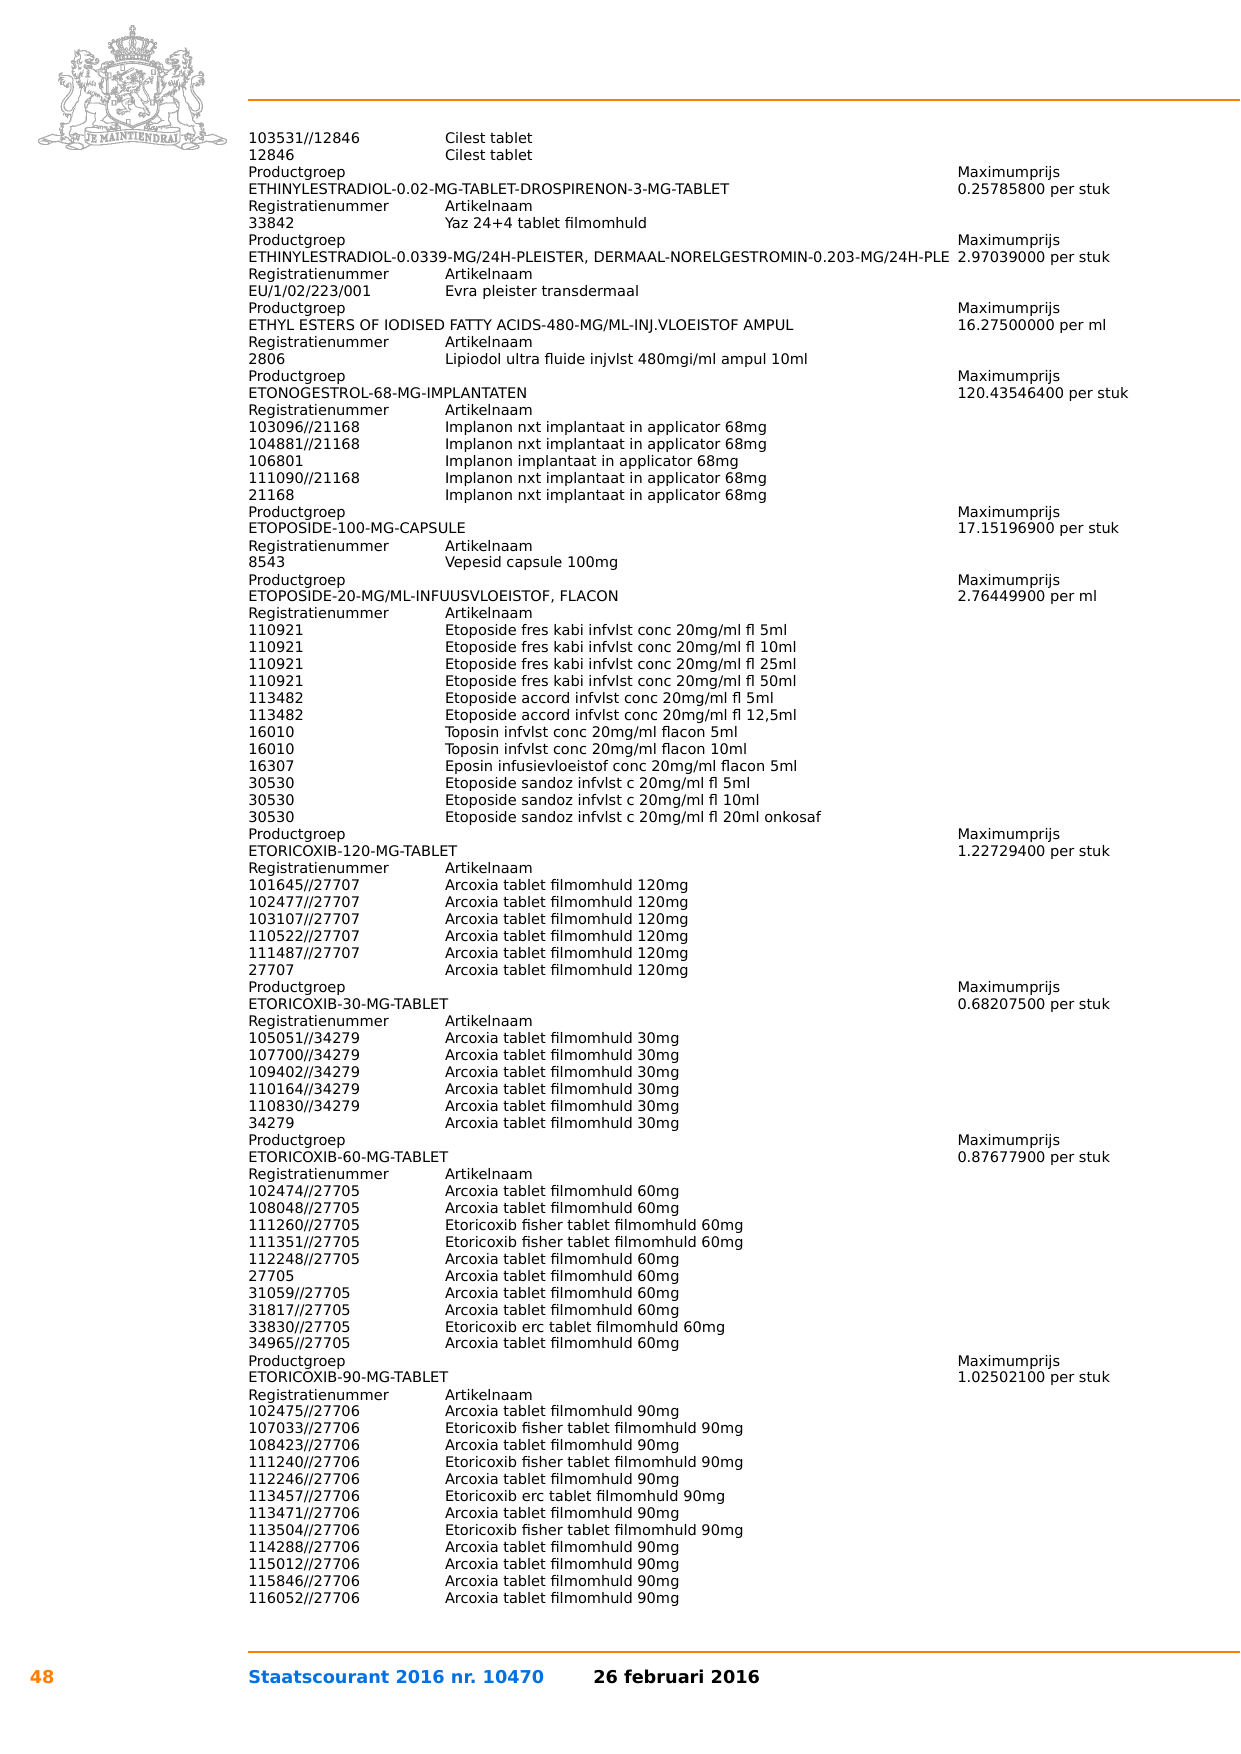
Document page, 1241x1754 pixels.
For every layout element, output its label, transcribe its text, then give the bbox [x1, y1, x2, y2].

table_cell [951, 419, 1163, 436]
table_cell Etoricoxib fisher tablet filmomhuld 90mg [439, 1454, 951, 1471]
table_cell [951, 690, 1163, 707]
table_cell [951, 1183, 1163, 1199]
table_cell 110921 [248, 656, 439, 673]
table_cell [951, 130, 1163, 147]
picture [38, 25, 227, 150]
table_cell 113504//27706 [248, 1522, 439, 1539]
table_cell [951, 877, 1163, 894]
table_cell Registratienummer [248, 334, 439, 351]
table_cell 31059//27705 [248, 1285, 439, 1301]
table_cell 113482 [248, 707, 439, 724]
table_cell Productgroep [248, 300, 439, 317]
table_cell Maximumprijs [951, 164, 1163, 181]
table_cell [951, 1081, 1163, 1098]
table_cell [951, 809, 1163, 826]
table_cell 33842 [248, 215, 439, 232]
table_cell Registratienummer [248, 1386, 439, 1403]
table_cell Arcoxia tablet filmomhuld 60mg [439, 1335, 951, 1352]
table_cell Etoposide fres kabi infvlst conc 20mg/ml fl 5ml [439, 622, 951, 639]
table_cell 16307 [248, 758, 439, 775]
table_cell Artikelnaam [439, 605, 951, 622]
table_cell Registratienummer [248, 605, 439, 622]
table_cell Arcoxia tablet filmomhuld 120mg [439, 928, 951, 945]
table_cell [951, 724, 1163, 741]
table_cell 103096//21168 [248, 419, 439, 436]
table_cell 27707 [248, 962, 439, 979]
table_cell 105051//34279 [248, 1030, 439, 1047]
table_cell [951, 1556, 1163, 1573]
table_cell Arcoxia tablet filmomhuld 30mg [439, 1030, 951, 1047]
table_cell Etoposide fres kabi infvlst conc 20mg/ml fl 50ml [439, 673, 951, 690]
table_cell 8543 [248, 554, 439, 571]
table_cell [951, 351, 1163, 368]
table_cell [951, 1251, 1163, 1267]
table_cell Arcoxia tablet filmomhuld 60mg [439, 1183, 951, 1199]
table_cell [951, 147, 1163, 164]
table_cell 21168 [248, 486, 439, 503]
table_cell 1.02502100 per stuk [951, 1369, 1163, 1386]
table_cell [951, 436, 1163, 452]
table_cell [951, 198, 1163, 215]
table_cell Implanon nxt implantaat in applicator 68mg [439, 436, 951, 452]
table_cell Arcoxia tablet filmomhuld 120mg [439, 894, 951, 911]
table_cell 27705 [248, 1268, 439, 1284]
table_cell ETHINYLESTRADIOL-0.0339-MG/24H-PLEISTER, DERMAAL-NORELGESTROMIN-0.203-MG/24H-PLE [248, 249, 951, 266]
table_cell Toposin infvlst conc 20mg/ml flacon 10ml [439, 741, 951, 758]
table_cell Maximumprijs [951, 979, 1163, 996]
table_cell 110921 [248, 639, 439, 656]
table_cell 116052//27706 [248, 1590, 439, 1607]
table_cell [951, 775, 1163, 792]
table_cell [951, 1013, 1163, 1030]
table_cell Productgroep [248, 232, 439, 249]
table_cell 102477//27707 [248, 894, 439, 911]
table_cell [951, 1115, 1163, 1132]
table_cell Registratienummer [248, 402, 439, 418]
table_cell 31817//27705 [248, 1301, 439, 1318]
table_cell ETHINYLESTRADIOL-0.02-MG-TABLET-DROSPIRENON-3-MG-TABLET [248, 181, 951, 198]
table_cell 115846//27706 [248, 1573, 439, 1590]
table_cell Registratienummer [248, 538, 439, 554]
table_cell [951, 673, 1163, 690]
table_cell 110522//27707 [248, 928, 439, 945]
table_cell Evra pleister transdermaal [439, 283, 951, 300]
table_cell 0.25785800 per stuk [951, 181, 1163, 198]
table_cell 107033//27706 [248, 1420, 439, 1437]
table_cell Arcoxia tablet filmomhuld 60mg [439, 1268, 951, 1284]
table_cell [951, 266, 1163, 283]
table_cell [439, 368, 951, 384]
table_cell Arcoxia tablet filmomhuld 120mg [439, 911, 951, 928]
table_cell Etoricoxib fisher tablet filmomhuld 90mg [439, 1420, 951, 1437]
table_cell [951, 1488, 1163, 1505]
table_cell 0.87677900 per stuk [951, 1149, 1163, 1166]
table_cell Artikelnaam [439, 1013, 951, 1030]
table_cell [951, 334, 1163, 351]
table_cell 111240//27706 [248, 1454, 439, 1471]
table_cell 33830//27705 [248, 1319, 439, 1335]
table_cell Registratienummer [248, 1166, 439, 1183]
table_cell 113482 [248, 690, 439, 707]
table_cell Maximumprijs [951, 300, 1163, 317]
table_cell 102474//27705 [248, 1183, 439, 1199]
table_cell [951, 470, 1163, 486]
table_cell EU/1/02/223/001 [248, 283, 439, 300]
table_cell 112246//27706 [248, 1471, 439, 1488]
table_cell ETONOGESTROL-68-MG-IMPLANTATEN [248, 385, 951, 402]
table_cell [951, 1047, 1163, 1064]
table_cell [951, 486, 1163, 503]
table_cell [951, 707, 1163, 724]
table_cell ETORICOXIB-30-MG-TABLET [248, 996, 951, 1013]
table_cell Arcoxia tablet filmomhuld 30mg [439, 1115, 951, 1132]
table_cell Artikelnaam [439, 538, 951, 554]
table_cell Implanon nxt implantaat in applicator 68mg [439, 419, 951, 436]
table_cell 110921 [248, 673, 439, 690]
table_cell Arcoxia tablet filmomhuld 60mg [439, 1301, 951, 1318]
table_cell Arcoxia tablet filmomhuld 30mg [439, 1098, 951, 1115]
table_cell Registratienummer [248, 1013, 439, 1030]
table_cell Implanon nxt implantaat in applicator 68mg [439, 470, 951, 486]
table_cell [439, 571, 951, 588]
table_cell Implanon nxt implantaat in applicator 68mg [439, 486, 951, 503]
table_cell [951, 758, 1163, 775]
table_cell [951, 911, 1163, 928]
table_cell [439, 232, 951, 249]
table_cell Etoricoxib erc tablet filmomhuld 90mg [439, 1488, 951, 1505]
table_cell 2.97039000 per stuk [951, 249, 1163, 266]
table_cell Etoricoxib erc tablet filmomhuld 60mg [439, 1319, 951, 1335]
table_cell [951, 1166, 1163, 1183]
table_cell [951, 1522, 1163, 1539]
table_cell [951, 1505, 1163, 1522]
table_cell [951, 928, 1163, 945]
table_cell [951, 1319, 1163, 1335]
table_cell [951, 792, 1163, 809]
table_cell 102475//27706 [248, 1403, 439, 1420]
table_cell [951, 453, 1163, 469]
table_cell 104881//21168 [248, 436, 439, 452]
table_cell Arcoxia tablet filmomhuld 90mg [439, 1573, 951, 1590]
table_cell 120.43546400 per stuk [951, 385, 1163, 402]
table_cell Artikelnaam [439, 1386, 951, 1403]
table_cell Artikelnaam [439, 1166, 951, 1183]
table_cell [951, 1420, 1163, 1437]
table_cell ETORICOXIB-90-MG-TABLET [248, 1369, 951, 1386]
table_cell Arcoxia tablet filmomhuld 60mg [439, 1251, 951, 1267]
table_cell Productgroep [248, 979, 439, 996]
table_cell Etoricoxib fisher tablet filmomhuld 90mg [439, 1522, 951, 1539]
table_cell Productgroep [248, 504, 439, 520]
table_cell Etoposide sandoz infvlst c 20mg/ml fl 20ml onkosaf [439, 809, 951, 826]
table_cell Artikelnaam [439, 266, 951, 283]
table_cell Arcoxia tablet filmomhuld 90mg [439, 1505, 951, 1522]
table_cell 112248//27705 [248, 1251, 439, 1267]
table_cell [951, 962, 1163, 979]
table_cell [951, 1030, 1163, 1047]
table_cell 103531//12846 [248, 130, 439, 147]
table_cell 110921 [248, 622, 439, 639]
table_cell [439, 1353, 951, 1369]
table_cell ETHYL ESTERS OF IODISED FATTY ACIDS-480-MG/ML-INJ.VLOEISTOF AMPUL [248, 317, 951, 334]
table_cell Cilest tablet [439, 147, 951, 164]
table_cell Productgroep [248, 826, 439, 843]
table_cell Maximumprijs [951, 1353, 1163, 1369]
table_cell 113471//27706 [248, 1505, 439, 1522]
table_cell [439, 164, 951, 181]
table_cell 115012//27706 [248, 1556, 439, 1573]
table_cell Artikelnaam [439, 334, 951, 351]
table_cell Arcoxia tablet filmomhuld 120mg [439, 877, 951, 894]
table_cell Arcoxia tablet filmomhuld 30mg [439, 1064, 951, 1081]
table_cell [951, 1573, 1163, 1590]
table_cell Arcoxia tablet filmomhuld 30mg [439, 1081, 951, 1098]
table_cell Etoposide accord infvlst conc 20mg/ml fl 5ml [439, 690, 951, 707]
table_cell ETORICOXIB-60-MG-TABLET [248, 1149, 951, 1166]
table_cell [951, 622, 1163, 639]
table_cell 2806 [248, 351, 439, 368]
table_cell 2.76449900 per ml [951, 588, 1163, 605]
table_cell [951, 1471, 1163, 1488]
table_cell [951, 1098, 1163, 1115]
table_cell Arcoxia tablet filmomhuld 90mg [439, 1437, 951, 1454]
table_cell Artikelnaam [439, 402, 951, 418]
table_cell Implanon implantaat in applicator 68mg [439, 453, 951, 469]
table_cell [951, 215, 1163, 232]
table_cell [951, 1454, 1163, 1471]
table_cell Productgroep [248, 1132, 439, 1149]
table_cell ETORICOXIB-120-MG-TABLET [248, 843, 951, 860]
table_cell Etoposide fres kabi infvlst conc 20mg/ml fl 25ml [439, 656, 951, 673]
table_cell 111260//27705 [248, 1217, 439, 1233]
table_cell [951, 1386, 1163, 1403]
table_cell 17.15196900 per stuk [951, 520, 1163, 537]
table_cell [439, 979, 951, 996]
table_cell Etoposide sandoz infvlst c 20mg/ml fl 10ml [439, 792, 951, 809]
table_cell [951, 605, 1163, 622]
table_cell 111487//27707 [248, 945, 439, 962]
table_cell Arcoxia tablet filmomhuld 120mg [439, 945, 951, 962]
table_cell [951, 1335, 1163, 1352]
table_cell Arcoxia tablet filmomhuld 90mg [439, 1403, 951, 1420]
table_cell Maximumprijs [951, 368, 1163, 384]
table_cell Cilest tablet [439, 130, 951, 147]
table_cell Arcoxia tablet filmomhuld 90mg [439, 1539, 951, 1556]
table_cell Productgroep [248, 368, 439, 384]
table_cell [951, 1268, 1163, 1284]
table_cell Registratienummer [248, 266, 439, 283]
table_cell Arcoxia tablet filmomhuld 60mg [439, 1285, 951, 1301]
table_cell 103107//27707 [248, 911, 439, 928]
table_cell 16010 [248, 724, 439, 741]
table_cell 108048//27705 [248, 1200, 439, 1217]
table_cell [951, 860, 1163, 877]
table_cell 101645//27707 [248, 877, 439, 894]
table_cell 111351//27705 [248, 1234, 439, 1251]
table_cell [951, 1539, 1163, 1556]
table_cell Toposin infvlst conc 20mg/ml flacon 5ml [439, 724, 951, 741]
table_cell Etoricoxib fisher tablet filmomhuld 60mg [439, 1217, 951, 1233]
table_cell [951, 1217, 1163, 1233]
table_cell Productgroep [248, 164, 439, 181]
table_cell [951, 1285, 1163, 1301]
table_cell [951, 945, 1163, 962]
table_cell Arcoxia tablet filmomhuld 120mg [439, 962, 951, 979]
table_cell 30530 [248, 809, 439, 826]
table_cell 114288//27706 [248, 1539, 439, 1556]
table_cell 30530 [248, 792, 439, 809]
table_cell 1.22729400 per stuk [951, 843, 1163, 860]
table_cell [951, 1301, 1163, 1318]
table_cell Arcoxia tablet filmomhuld 30mg [439, 1047, 951, 1064]
table_cell [951, 1234, 1163, 1251]
table_cell 106801 [248, 453, 439, 469]
table_cell Artikelnaam [439, 198, 951, 215]
table_cell Maximumprijs [951, 826, 1163, 843]
table_cell 16.27500000 per ml [951, 317, 1163, 334]
table_cell [439, 1132, 951, 1149]
table_cell [951, 639, 1163, 656]
table_cell [951, 741, 1163, 758]
table_cell 34279 [248, 1115, 439, 1132]
table_cell Arcoxia tablet filmomhuld 60mg [439, 1200, 951, 1217]
table_cell Etoricoxib fisher tablet filmomhuld 60mg [439, 1234, 951, 1251]
table_cell Maximumprijs [951, 571, 1163, 588]
table_cell Productgroep [248, 571, 439, 588]
table_cell Maximumprijs [951, 1132, 1163, 1149]
table_cell [951, 1200, 1163, 1217]
table_cell Yaz 24+4 tablet filmomhuld [439, 215, 951, 232]
table_cell [951, 402, 1163, 418]
table_cell [951, 1064, 1163, 1081]
table_cell Etoposide sandoz infvlst c 20mg/ml fl 5ml [439, 775, 951, 792]
table_cell Registratienummer [248, 860, 439, 877]
table_cell [951, 656, 1163, 673]
table_cell [439, 826, 951, 843]
table_cell Etoposide fres kabi infvlst conc 20mg/ml fl 10ml [439, 639, 951, 656]
table_cell [951, 1403, 1163, 1420]
table_cell 16010 [248, 741, 439, 758]
table_cell Etoposide accord infvlst conc 20mg/ml fl 12,5ml [439, 707, 951, 724]
table_cell Arcoxia tablet filmomhuld 90mg [439, 1556, 951, 1573]
table_cell 109402//34279 [248, 1064, 439, 1081]
table_cell [439, 504, 951, 520]
table_cell Registratienummer [248, 198, 439, 215]
table_cell [951, 1590, 1163, 1607]
table_cell [951, 283, 1163, 300]
table_cell [951, 538, 1163, 554]
table_cell 108423//27706 [248, 1437, 439, 1454]
table_cell Eposin infusievloeistof conc 20mg/ml flacon 5ml [439, 758, 951, 775]
table_cell 30530 [248, 775, 439, 792]
table_cell 34965//27705 [248, 1335, 439, 1352]
table_cell ETOPOSIDE-100-MG-CAPSULE [248, 520, 951, 537]
table_cell 111090//21168 [248, 470, 439, 486]
table_cell Arcoxia tablet filmomhuld 90mg [439, 1590, 951, 1607]
table_cell Maximumprijs [951, 232, 1163, 249]
table_cell [439, 300, 951, 317]
table_cell Artikelnaam [439, 860, 951, 877]
table_cell [951, 894, 1163, 911]
table_cell 107700//34279 [248, 1047, 439, 1064]
table_cell Lipiodol ultra fluide injvlst 480mgi/ml ampul 10ml [439, 351, 951, 368]
table_cell 110164//34279 [248, 1081, 439, 1098]
table_cell 12846 [248, 147, 439, 164]
table_cell Arcoxia tablet filmomhuld 90mg [439, 1471, 951, 1488]
table_cell [951, 1437, 1163, 1454]
table_cell [951, 554, 1163, 571]
table_cell Vepesid capsule 100mg [439, 554, 951, 571]
table_cell Productgroep [248, 1353, 439, 1369]
table_cell 0.68207500 per stuk [951, 996, 1163, 1013]
table_cell 110830//34279 [248, 1098, 439, 1115]
table_cell 113457//27706 [248, 1488, 439, 1505]
table_cell Maximumprijs [951, 504, 1163, 520]
table_cell ETOPOSIDE-20-MG/ML-INFUUSVLOEISTOF, FLACON [248, 588, 951, 605]
